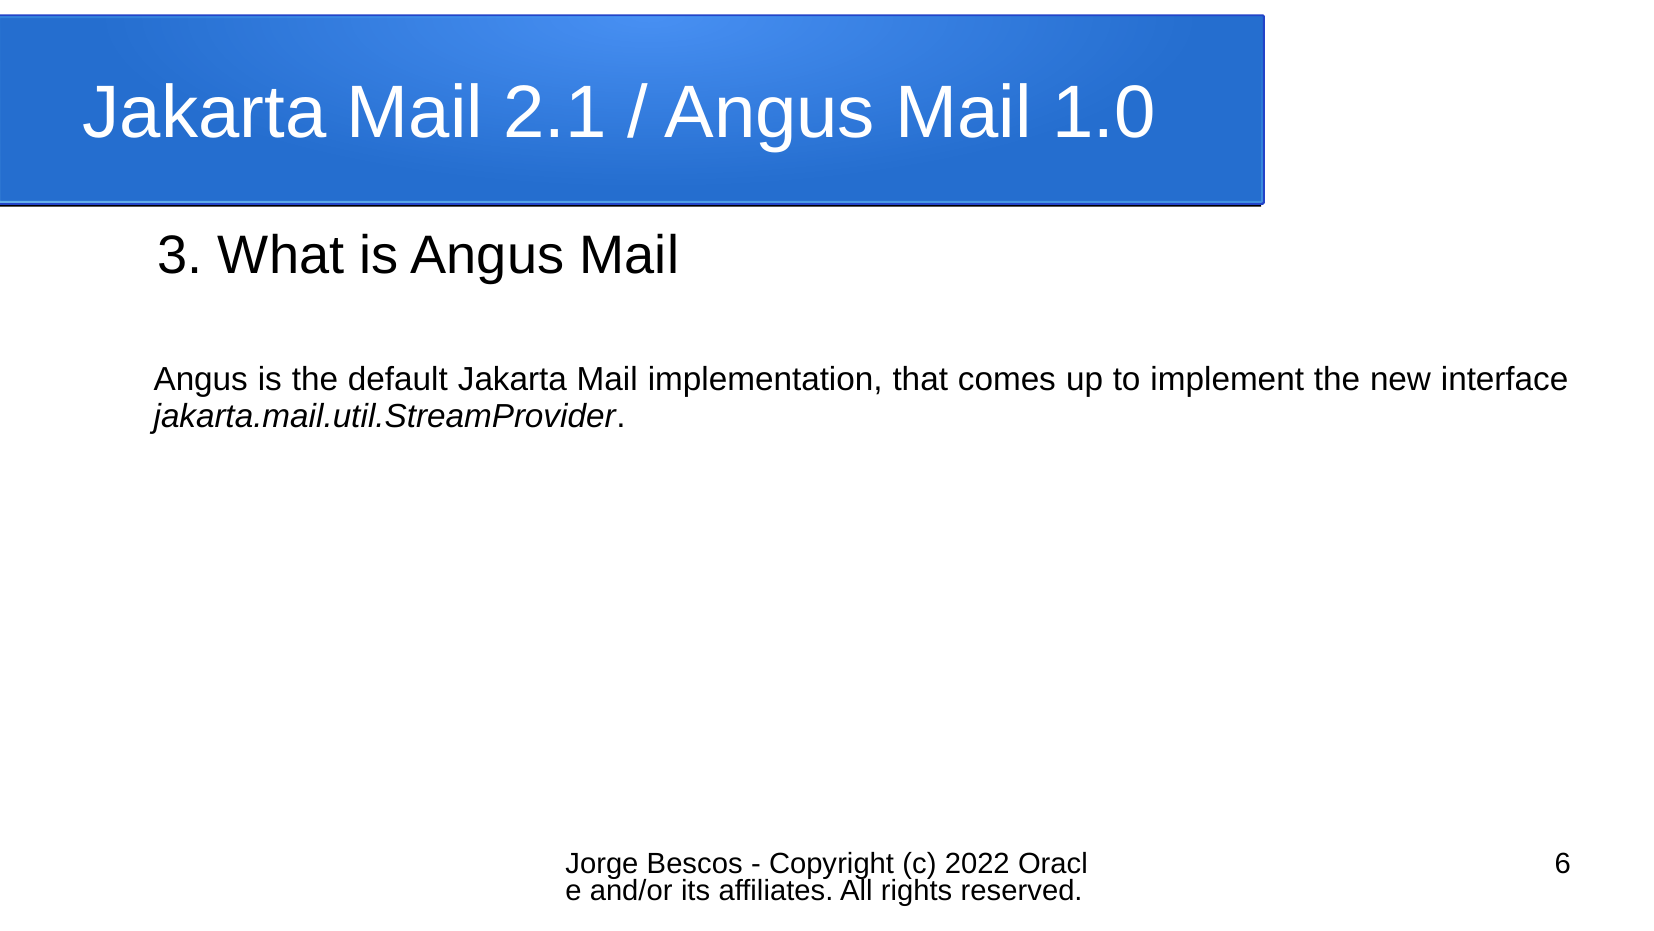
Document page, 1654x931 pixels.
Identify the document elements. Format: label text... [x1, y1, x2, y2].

list 3. What is Angus Mail [82, 224, 1571, 360]
list Angus is the default Jakarta Mail implementation, that comes up to implement the new interface jakarta.mail.util.StreamProvider. [82, 360, 1571, 764]
title Jakarta Mail 2.1 / Angus Mail 1.0 [82, 35, 1235, 189]
